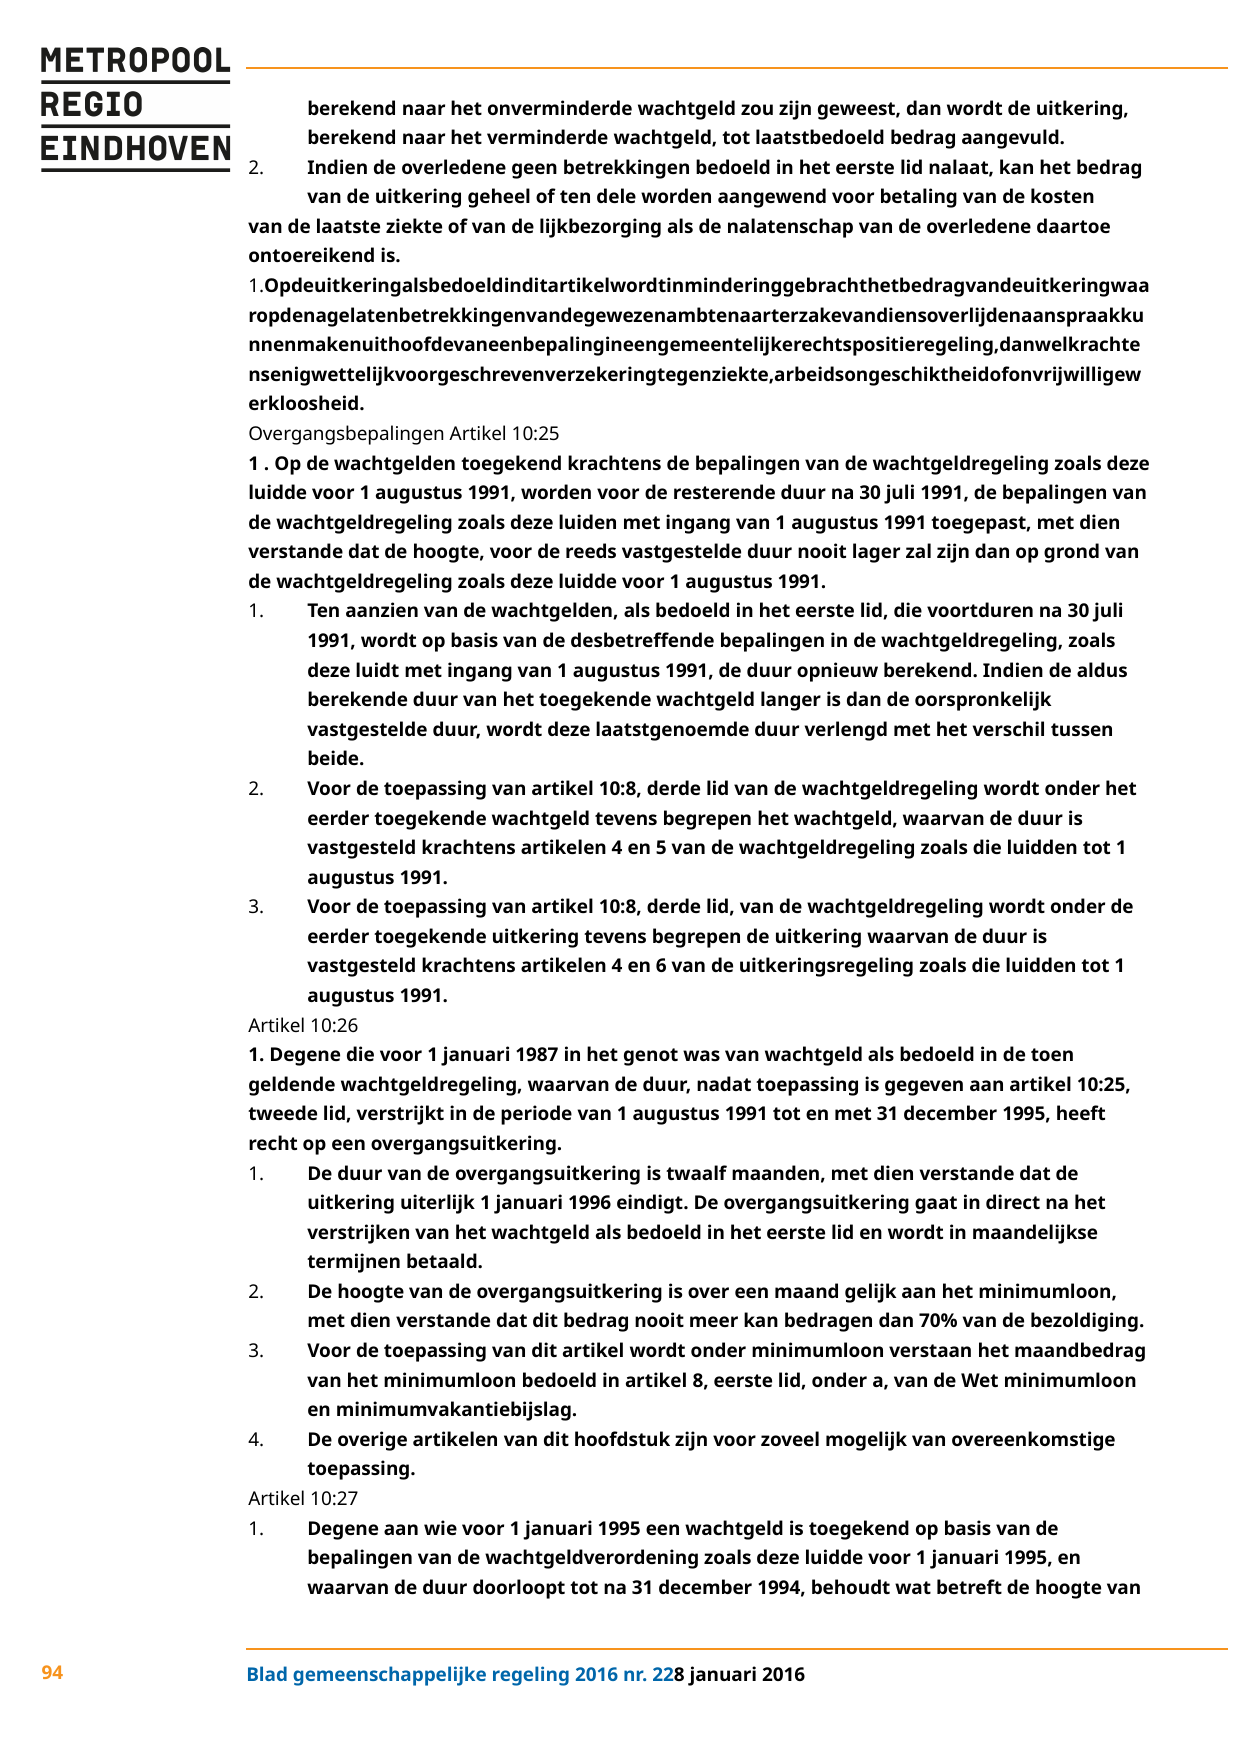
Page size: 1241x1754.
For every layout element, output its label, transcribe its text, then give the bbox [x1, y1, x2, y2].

list De hoogte van de overgangsuitkering is over een maand gelijk aan het minimumloon, met dien verstande dat dit bedrag nooit meer kan bedragen dan 70% van de bezoldiging. [248, 1278, 1152, 1333]
text 1.Opdeuitkeringalsbedoeldinditartikelwordtinminderinggebrachthetbedragvandeuitkeringwaaropdenagelatenbetrekkingenvandegewezenambtenaarterzakevandiensoverlijdenaanspraakkunnenmakenuithoofdevaneenbepalingineengemeentelijkerechtspositieregeling,danwelkrachtensenigwettelijkvoorgeschrevenverzekeringtegenziekte,arbeidsongeschiktheidofonvrijwilligewerkloosheid. [248, 272, 1152, 416]
list Voor de toepassing van artikel 10:8, derde lid van de wachtgeldregeling wordt onder het eerder toegekende wachtgeld tevens begrepen het wachtgeld, waarvan de duur is vastgesteld krachtens artikelen 4 en 5 van de wachtgeldregeling zoals die luidden tot 1 augustus 1991. [248, 775, 1152, 890]
list Ten aanzien van de wachtgelden, als bedoeld in het eerste lid, die voortduren na 30 juli 1991, wordt op basis van de desbetreffende bepalingen in de wachtgeldregeling, zoals deze luidt met ingang van 1 augustus 1991, de duur opnieuw berekend. Indien de aldus berekende duur van het toegekende wachtgeld langer is dan de oorspronkelijk vastgestelde duur, wordt deze laatstgenoemde duur verlengd met het verschil tussen beide. [248, 598, 1152, 771]
text 1 . Op de wachtgelden toegekend krachtens de bepalingen van de wachtgeldregeling zoals deze luidde voor 1 augustus 1991, worden voor de resterende duur na 30 juli 1991, de bepalingen van de wachtgeldregeling zoals deze luiden met ingang van 1 augustus 1991 toegepast, met dien verstande dat de hoogte, voor de reeds vastgestelde duur nooit lager zal zijn dan op grond van de wachtgeldregeling zoals deze luidde voor 1 augustus 1991. [248, 450, 1152, 594]
text van de laatste ziekte of van de lijkbezorging als de nalatenschap van de overledene daartoe ontoereikend is. [248, 213, 1152, 268]
list Voor de toepassing van dit artikel wordt onder minimumloon verstaan het maandbedrag van het minimumloon bedoeld in artikel 8, eerste lid, onder a, van de Wet minimumloon en minimumvakantiebijslag. [248, 1337, 1152, 1422]
list Degene aan wie voor 1 januari 1995 een wachtgeld is toegekend op basis van de bepalingen van de wachtgeldverordening zoals deze luidde voor 1 januari 1995, en waarvan de duur doorloopt tot na 31 december 1994, behoudt wat betreft de hoogte van [248, 1515, 1152, 1600]
text Artikel 10:26 [248, 1012, 1152, 1038]
text 1. Degene die voor 1 januari 1987 in het genot was van wachtgeld als bedoeld in de toen geldende wachtgeldregeling, waarvan de duur, nadat toepassing is gegeven aan artikel 10:25, tweede lid, verstrijkt in de periode van 1 augustus 1991 tot en met 31 december 1995, heeft recht op een overgangsuitkering. [248, 1041, 1152, 1156]
list berekend naar het onverminderde wachtgeld zou zijn geweest, dan wordt de uitkering, berekend naar het verminderde wachtgeld, tot laatstbedoeld bedrag aangevuld. [248, 95, 1152, 150]
text Overgangsbepalingen Artikel 10:25 [248, 420, 1152, 446]
list De overige artikelen van dit hoofdstuk zijn voor zoveel mogelijk van overeenkomstige toepassing. [248, 1426, 1152, 1481]
list Voor de toepassing van artikel 10:8, derde lid, van de wachtgeldregeling wordt onder de eerder toegekende uitkering tevens begrepen de uitkering waarvan de duur is vastgesteld krachtens artikelen 4 en 6 van de uitkeringsregeling zoals die luidden tot 1 augustus 1991. [248, 893, 1152, 1008]
text Artikel 10:27 [248, 1485, 1152, 1511]
list De duur van de overgangsuitkering is twaalf maanden, met dien verstande dat de uitkering uiterlijk 1 januari 1996 eindigt. De overgangsuitkering gaat in direct na het verstrijken van het wachtgeld als bedoeld in het eerste lid en wordt in maandelijkse termijnen betaald. [248, 1160, 1152, 1274]
list Indien de overledene geen betrekkingen bedoeld in het eerste lid nalaat, kan het bedrag van de uitkering geheel of ten dele worden aangewend voor betaling van de kosten [248, 154, 1152, 209]
picture [41, 47, 231, 172]
